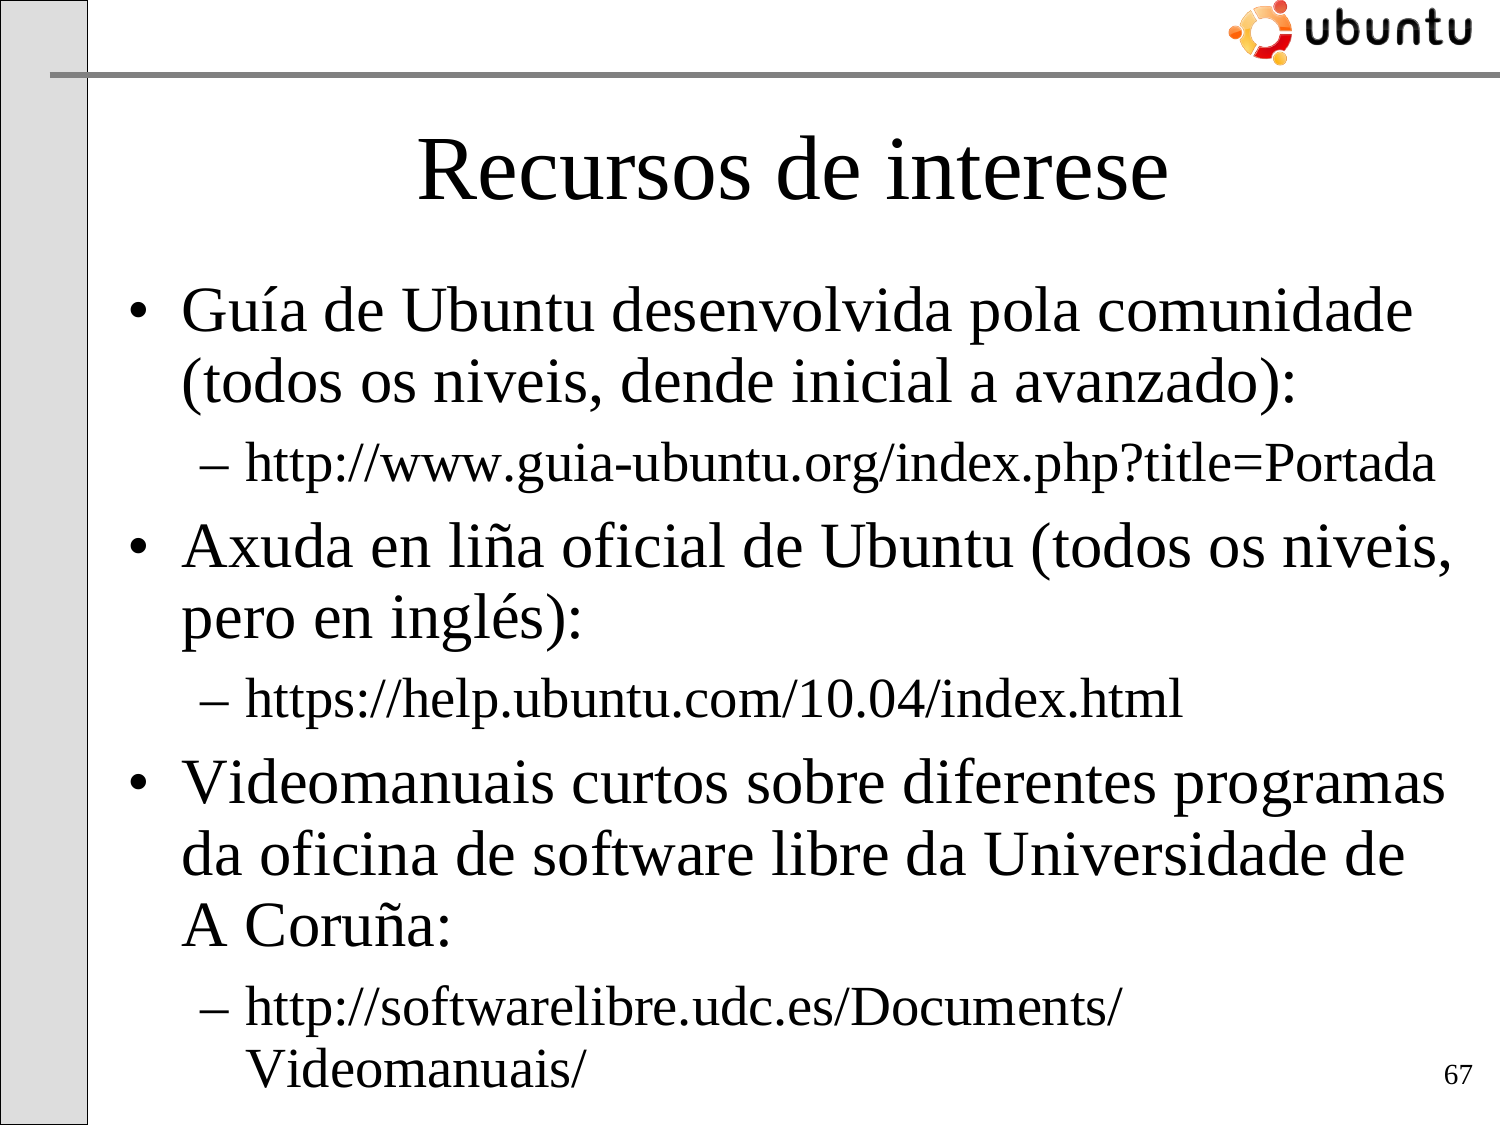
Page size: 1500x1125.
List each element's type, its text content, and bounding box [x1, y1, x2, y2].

list Guía de Ubuntu desenvolvida pola comunidade (todos os niveis, dende inicial a avanzado): http://www.guia-ubuntu.org/index.php?title=Portada Axuda en liña oficial de Ubuntu (todos os niveis, pero en inglés): https://help.ubuntu.com/10.04/index.html Videomanuais curtos sobre diferentes programas da oficina de software libre da Universidade de A Coruña: http://softwarelibre.udc.es/Documents/Videomanuais/ [112, 265, 1477, 1125]
picture [1221, 0, 1483, 71]
title Recursos de interese [112, 99, 1477, 237]
